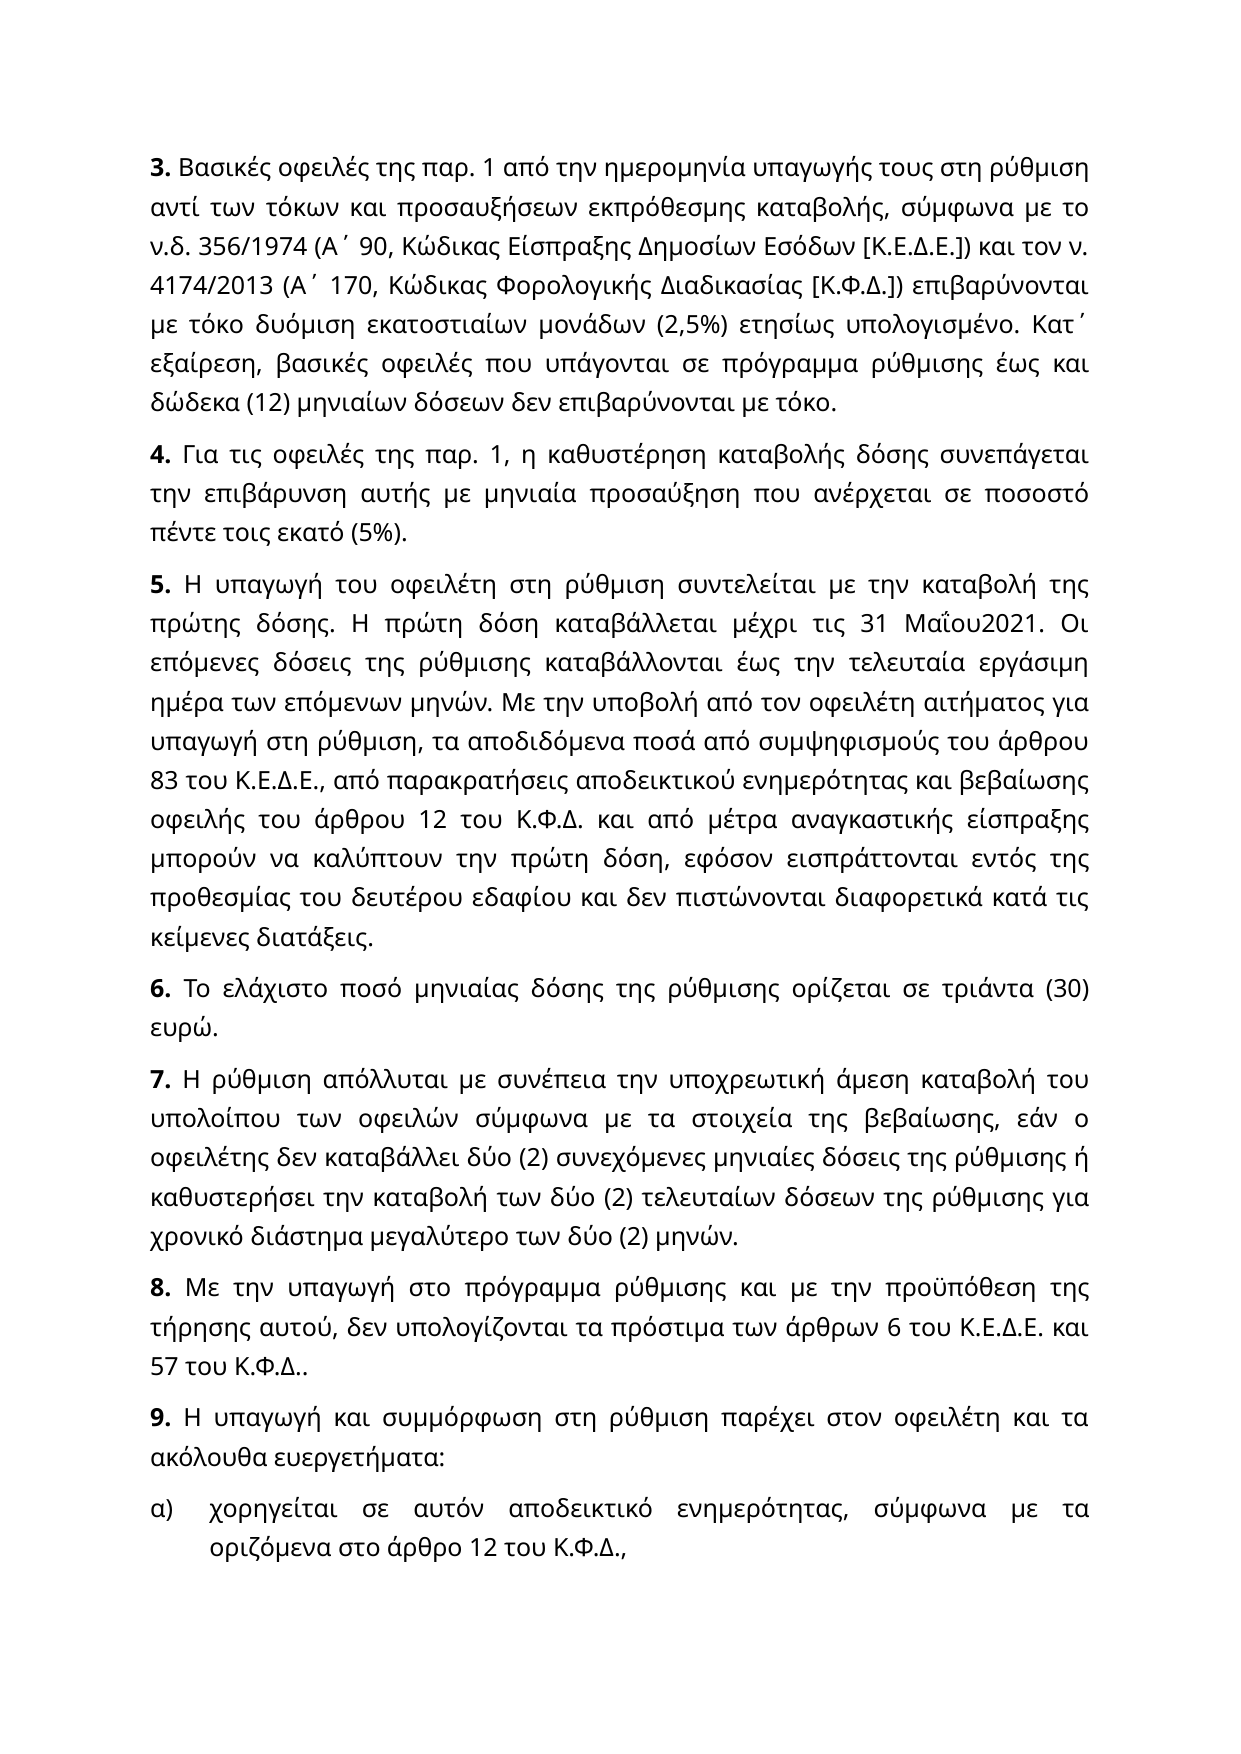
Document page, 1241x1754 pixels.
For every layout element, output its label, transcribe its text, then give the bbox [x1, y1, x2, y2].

text 9. Η υπαγωγή και συμμόρφωση στη ρύθμιση παρέχει στον οφειλέτη και τα ακόλουθα ευεργετήματα: [150, 1400, 1090, 1473]
text 4. Για τις οφειλές της παρ. 1, η καθυστέρηση καταβολής δόσης συνεπάγεται την επιβάρυνση αυτής με μηνιαία προσαύξηση που ανέρχεται σε ποσοστό πέντε τοις εκατό (5%). [150, 437, 1090, 549]
text 5. Η υπαγωγή του οφειλέτη στη ρύθμιση συντελείται με την καταβολή της πρώτης δόσης. Η πρώτη δόση καταβάλλεται μέχρι τις 31 Μαΐου2021. Οι επόμενες δόσεις της ρύθμισης καταβάλλονται έως την τελευταία εργάσιμη ημέρα των επόμενων μηνών. Με την υποβολή από τον οφειλέτη αιτήματος για υπαγωγή στη ρύθμιση, τα αποδιδόμενα ποσά από συμψηφισμούς του άρθρου 83 του Κ.Ε.Δ.Ε., από παρακρατήσεις αποδεικτικού ενημερότητας και βεβαίωσης οφειλής του άρθρου 12 του Κ.Φ.Δ. και από μέτρα αναγκαστικής είσπραξης μπορούν να καλύπτουν την πρώτη δόση, εφόσον εισπράττονται εντός της προθεσμίας του δευτέρου εδαφίου και δεν πιστώνονται διαφορετικά κατά τις κείμενες διατάξεις. [150, 567, 1090, 953]
text 8. Με την υπαγωγή στο πρόγραμμα ρύθμισης και με την προϋπόθεση της τήρησης αυτού, δεν υπολογίζονται τα πρόστιμα των άρθρων 6 του Κ.Ε.Δ.Ε. και 57 του Κ.Φ.Δ.. [150, 1270, 1090, 1382]
text 6. Το ελάχιστο ποσό μηνιαίας δόσης της ρύθμισης ορίζεται σε τριάντα (30) ευρώ. [150, 971, 1090, 1044]
list α) χορηγείται σε αυτόν αποδεικτικό ενημερότητας, σύμφωνα με τα οριζόμενα στο άρθρο 12 του Κ.Φ.Δ., [150, 1491, 1090, 1564]
text 3. Βασικές οφειλές της παρ. 1 από την ημερομηνία υπαγωγής τους στη ρύθμιση αντί των τόκων και προσαυξήσεων εκπρόθεσμης καταβολής, σύμφωνα με το ν.δ. 356/1974 (Α΄ 90, Κώδικας Είσπραξης Δημοσίων Εσόδων [Κ.Ε.Δ.Ε.]) και τον ν. 4174/2013 (Α΄ 170, Κώδικας Φορολογικής Διαδικασίας [Κ.Φ.Δ.]) επιβαρύνονται με τόκο δυόμιση εκατοστιαίων μονάδων (2,5%) ετησίως υπολογισμένο. Κατ΄ εξαίρεση, βασικές οφειλές που υπάγονται σε πρόγραμμα ρύθμισης έως και δώδεκα (12) μηνιαίων δόσεων δεν επιβαρύνονται με τόκο. [150, 150, 1090, 419]
text 7. Η ρύθμιση απόλλυται με συνέπεια την υποχρεωτική άμεση καταβολή του υπολοίπου των οφειλών σύμφωνα με τα στοιχεία της βεβαίωσης, εάν ο οφειλέτης δεν καταβάλλει δύο (2) συνεχόμενες μηνιαίες δόσεις της ρύθμισης ή καθυστερήσει την καταβολή των δύο (2) τελευταίων δόσεων της ρύθμισης για χρονικό διάστημα μεγαλύτερο των δύο (2) μηνών. [150, 1062, 1090, 1252]
